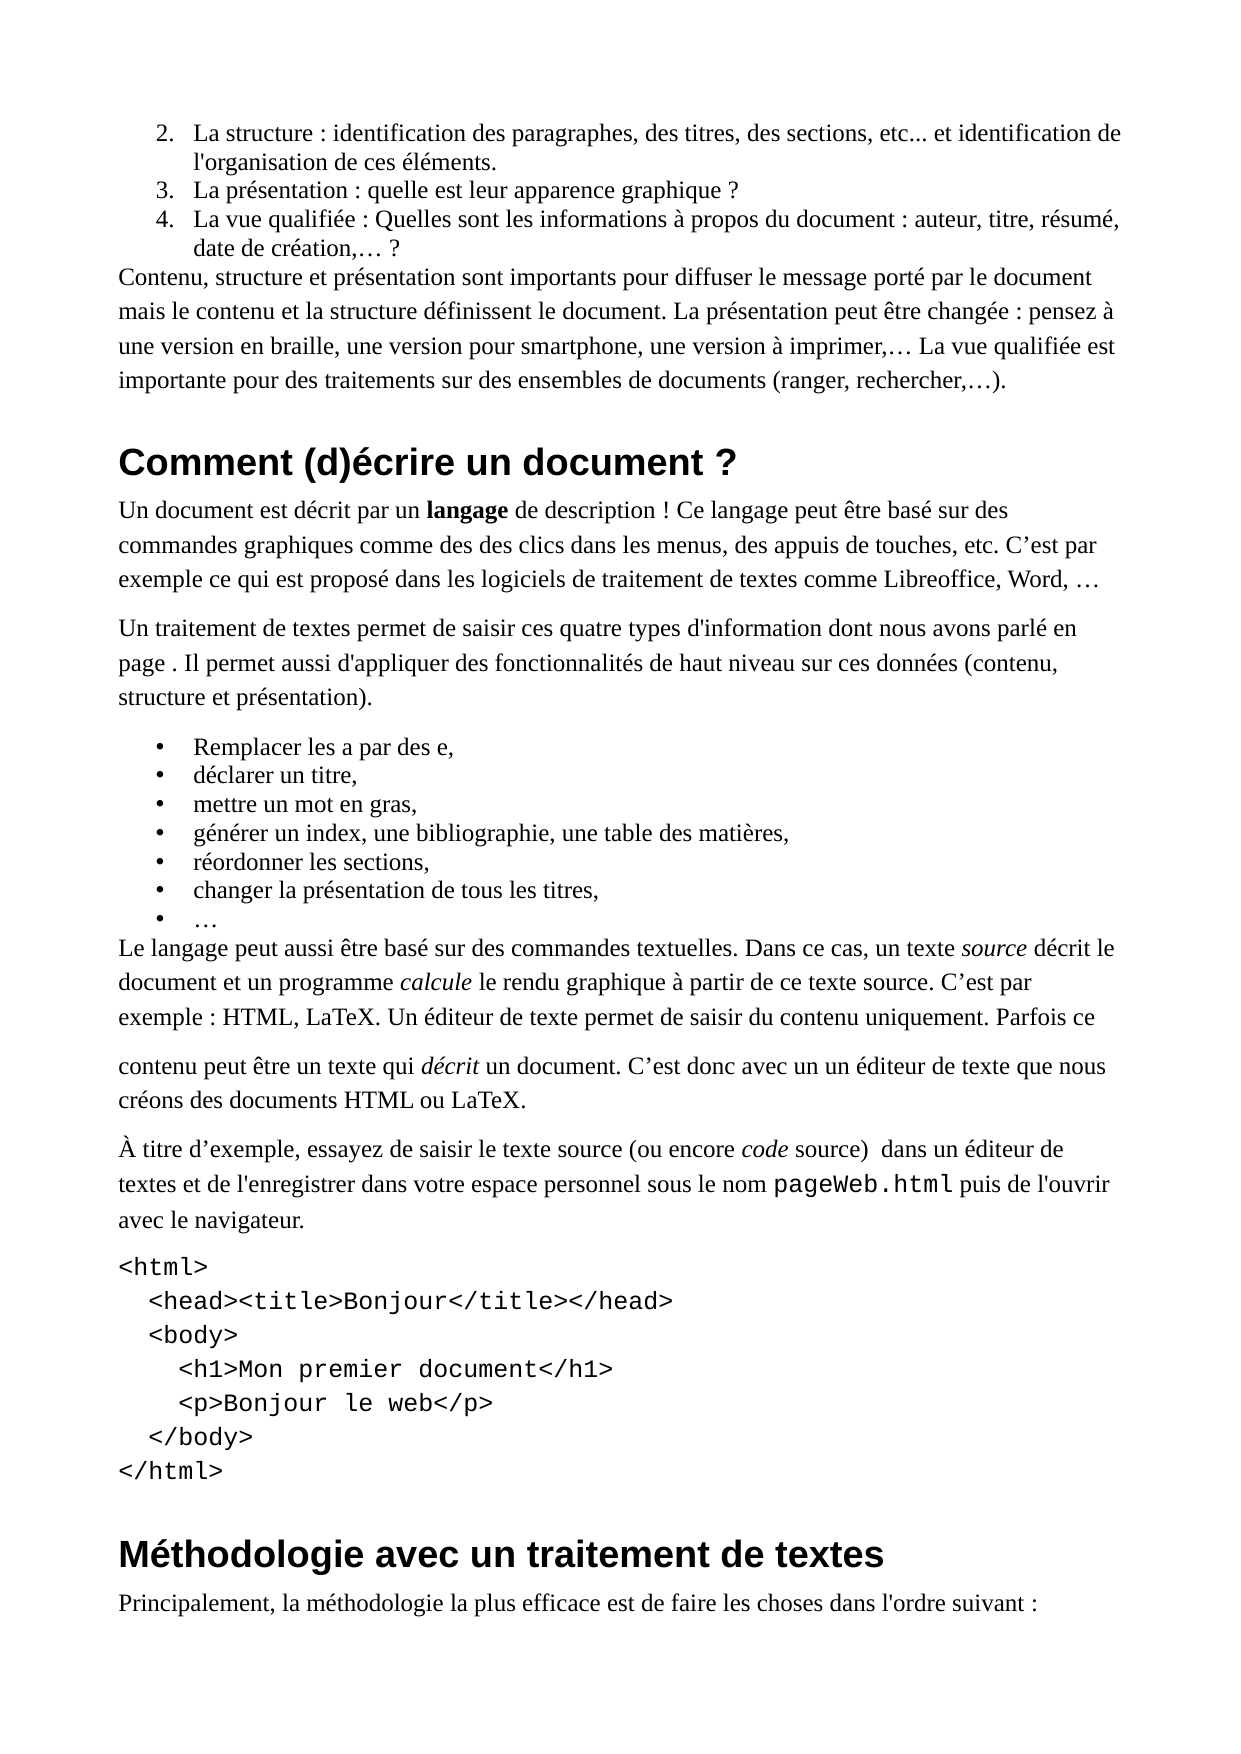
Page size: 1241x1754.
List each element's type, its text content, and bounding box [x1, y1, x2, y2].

text Un document est décrit par un langage de description ! Ce langage peut être basé sur des commandes graphiques comme des des clics dans les menus, des appuis de touches, etc. C’est par exemple ce qui est proposé dans les logiciels de traitement de textes comme Libreoffice, Word, … [118, 496, 1122, 593]
text Principalement, la méthodologie la plus efficace est de faire les choses dans l'ordre suivant : [118, 1588, 1122, 1617]
text contenu peut être un texte qui décrit un document. C’est donc avec un un éditeur de texte que nous créons des documents HTML ou LaTeX. [118, 1051, 1122, 1114]
list La structure : identification des paragraphes, des titres, des sections, etc... et identification de l'organisation de ces éléments. [156, 118, 1122, 176]
list générer un index, une bibliographie, une table des matières, [156, 818, 1122, 847]
text <html> <head><title>Bonjour</title></head> <body> <h1>Mon premier document</h1> <p>Bonjour le web</p> </body> </html> [118, 1254, 1122, 1487]
list … [156, 904, 1122, 933]
list mettre un mot en gras, [156, 789, 1122, 818]
list réordonner les sections, [156, 847, 1122, 875]
list Remplacer les a par des e, [156, 732, 1122, 760]
text Un traitement de textes permet de saisir ces quatre types d'information dont nous avons parlé en page . Il permet aussi d'appliquer des fonctionnalités de haut niveau sur ces données (contenu, structure et présentation). [118, 613, 1122, 711]
text À titre d’exemple, essayez de saisir le texte source (ou encore code source) dans un éditeur de textes et de l'enregistrer dans votre espace personnel sous le nom pageWeb.html puis de l'ouvrir avec le navigateur. [118, 1134, 1122, 1234]
list La vue qualifiée : Quelles sont les informations à propos du document : auteur, titre, résumé, date de création,… ? [156, 204, 1122, 262]
subtitle Méthodologie avec un traitement de textes [118, 1532, 1122, 1575]
list La présentation : quelle est leur apparence graphique ? [156, 176, 1122, 204]
list changer la présentation de tous les titres, [156, 875, 1122, 904]
text Contenu, structure et présentation sont importants pour diffuser le message porté par le document mais le contenu et la structure définissent le document. La présentation peut être changée : pensez à une version en braille, une version pour smartphone, une version à imprimer,… La vue qualifiée est importante pour des traitements sur des ensembles de documents (ranger, rechercher,…). [118, 262, 1122, 394]
text Le langage peut aussi être basé sur des commandes textuelles. Dans ce cas, un texte source décrit le document et un programme calcule le rendu graphique à partir de ce texte source. C’est par exemple : HTML, LaTeX. Un éditeur de texte permet de saisir du contenu uniquement. Parfois ce [118, 933, 1122, 1031]
subtitle Comment (d)écrire un document ? [118, 439, 1122, 483]
list déclarer un titre, [156, 760, 1122, 789]
